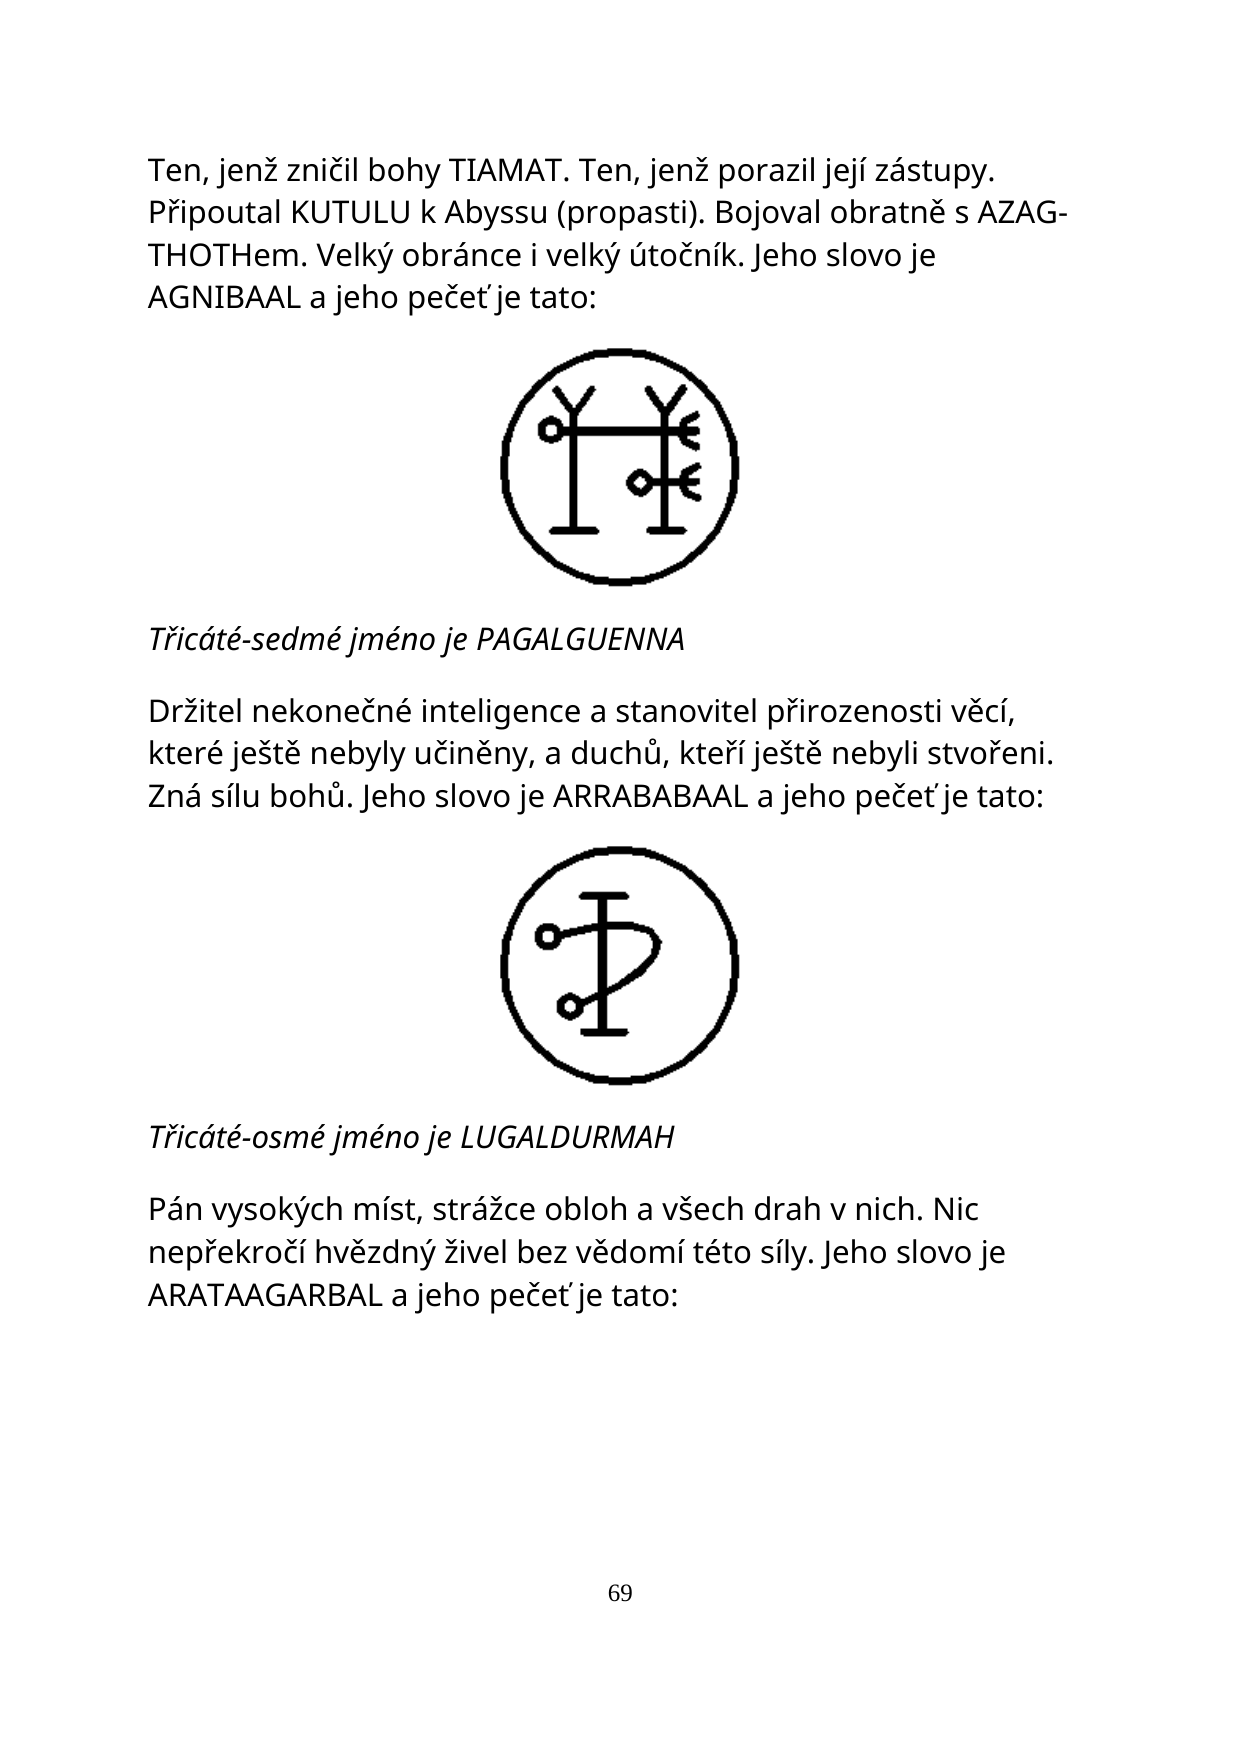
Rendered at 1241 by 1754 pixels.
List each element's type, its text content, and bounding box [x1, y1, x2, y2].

text Třicáté-sedmé jméno je PAGALGUENNA [148, 617, 1093, 659]
picture [500, 347, 741, 588]
picture [500, 845, 741, 1087]
text Třicáté-osmé jméno je LUGALDURMAH [148, 1116, 1093, 1158]
text Ten, jenž zničil bohy TIAMAT. Ten, jenž porazil její zástupy. Připoutal KUTULU k Abyssu (propasti). Bojoval obratně s AZAG- THOTHem. Velký obránce i velký útočník. Jeho slovo je AGNIBAAL a jeho pečeť je tato: [148, 148, 1093, 318]
text Pán vysokých míst, strážce obloh a všech drah v nich. Nic nepřekročí hvězdný živel bez vědomí této síly. Jeho slovo je ARATAAGARBAL a jeho pečeť je tato: [148, 1187, 1093, 1315]
text Držitel nekonečné inteligence a stanovitel přirozenosti věcí, které ještě nebyly učiněny, a duchů, kteří ještě nebyli stvořeni. Zná sílu bohů. Jeho slovo je ARRABABAAL a jeho pečeť je tato: [148, 689, 1093, 817]
